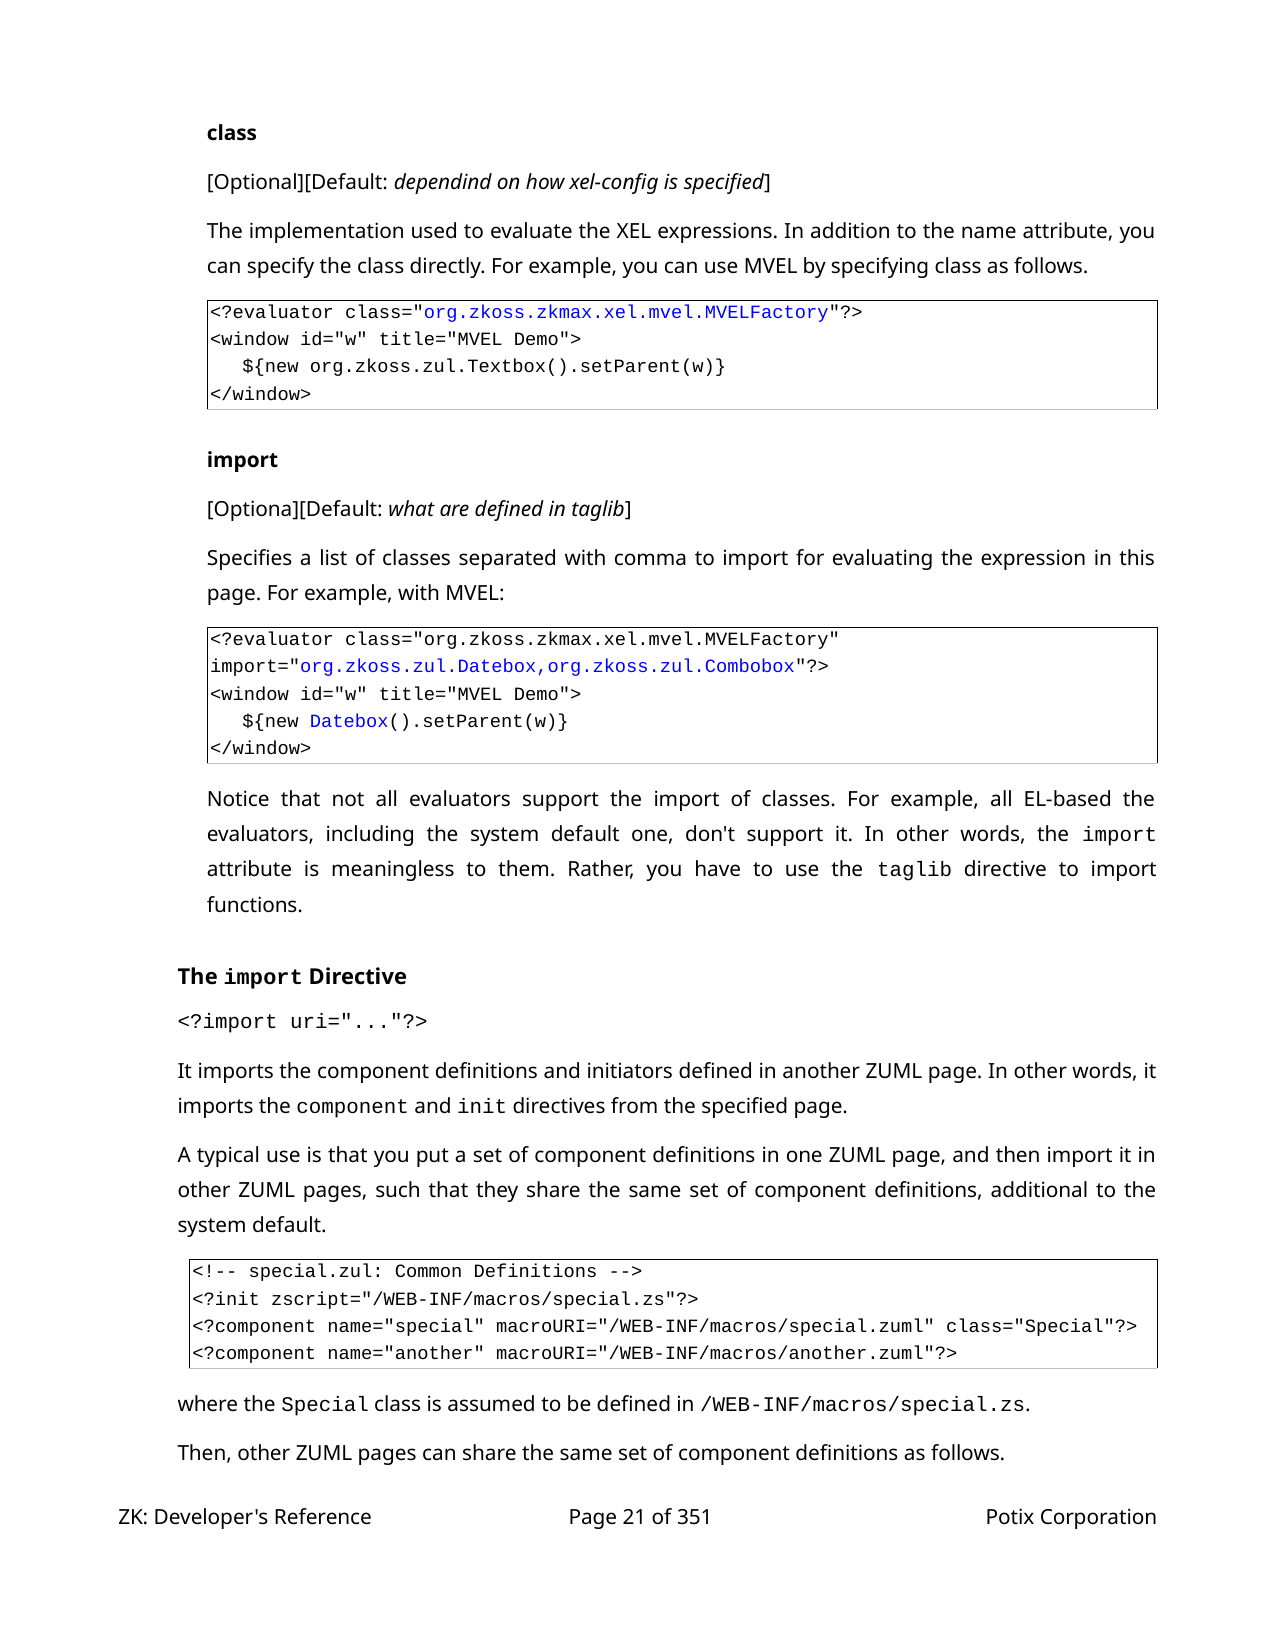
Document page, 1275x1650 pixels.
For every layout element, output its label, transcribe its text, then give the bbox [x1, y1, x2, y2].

text [Optiona][Default: what are defined in taglib] [207, 494, 1157, 522]
text <window id="w" title="MVEL Demo"> [208, 682, 1157, 706]
text <?import uri="..."?> [177, 1012, 1157, 1035]
subtitle The import Directive [177, 961, 1157, 991]
text Notice that not all evaluators support the import of classes. For example, all EL-based the evaluators, including the system default one, don't support it. In other words, the import attribute is meaningless to them. Rather, you have to use the taglib directive to import functions. [207, 784, 1157, 918]
subtitle import [207, 445, 1157, 474]
subtitle class [207, 118, 1157, 146]
text <window id="w" title="MVEL Demo"> [208, 327, 1157, 351]
text A typical use is that you put a set of component definitions in one ZUML page, and then import it in other ZUML pages, such that they share the same set of component definitions, additional to the system default. [177, 1140, 1157, 1239]
text <?component name="another" macroURI="/WEB-INF/macros/another.zuml"?> [190, 1341, 1157, 1368]
text It imports the component definitions and initiators defined in another ZUML page. In other words, it imports the component and init directives from the specified page. [177, 1056, 1157, 1119]
text [Optional][Default: dependind on how xel-config is specified] [207, 167, 1157, 195]
text The implementation used to evaluate the XEL expressions. In addition to the name attribute, you can specify the class directly. For example, you can use MVEL by specifying class as follows. [207, 216, 1157, 279]
text ${new Datebox().setParent(w)} [208, 709, 1157, 733]
text Specifies a list of classes separated with comma to import for evaluating the expression in this page. For example, with MVEL: [207, 543, 1157, 607]
text <!-- special.zul: Common Definitions --> [190, 1260, 1157, 1284]
text where the Special class is assumed to be defined in /WEB-INF/macros/special.zs. [177, 1389, 1157, 1417]
text </window> [208, 736, 1157, 763]
text Then, other ZUML pages can share the same set of component definitions as follows. [177, 1438, 1157, 1466]
text <?component name="special" macroURI="/WEB-INF/macros/special.zuml" class="Special"?> [190, 1314, 1157, 1338]
text <?evaluator class="org.zkoss.zkmax.xel.mvel.MVELFactory" [208, 628, 1157, 651]
text <?evaluator class="org.zkoss.zkmax.xel.mvel.MVELFactory"?> [208, 301, 1157, 324]
text <?init zscript="/WEB-INF/macros/special.zs"?> [190, 1287, 1157, 1311]
text </window> [208, 381, 1157, 409]
text import="org.zkoss.zul.Datebox,org.zkoss.zul.Combobox"?> [208, 654, 1157, 679]
text ${new org.zkoss.zul.Textbox().setParent(w)} [208, 354, 1157, 378]
